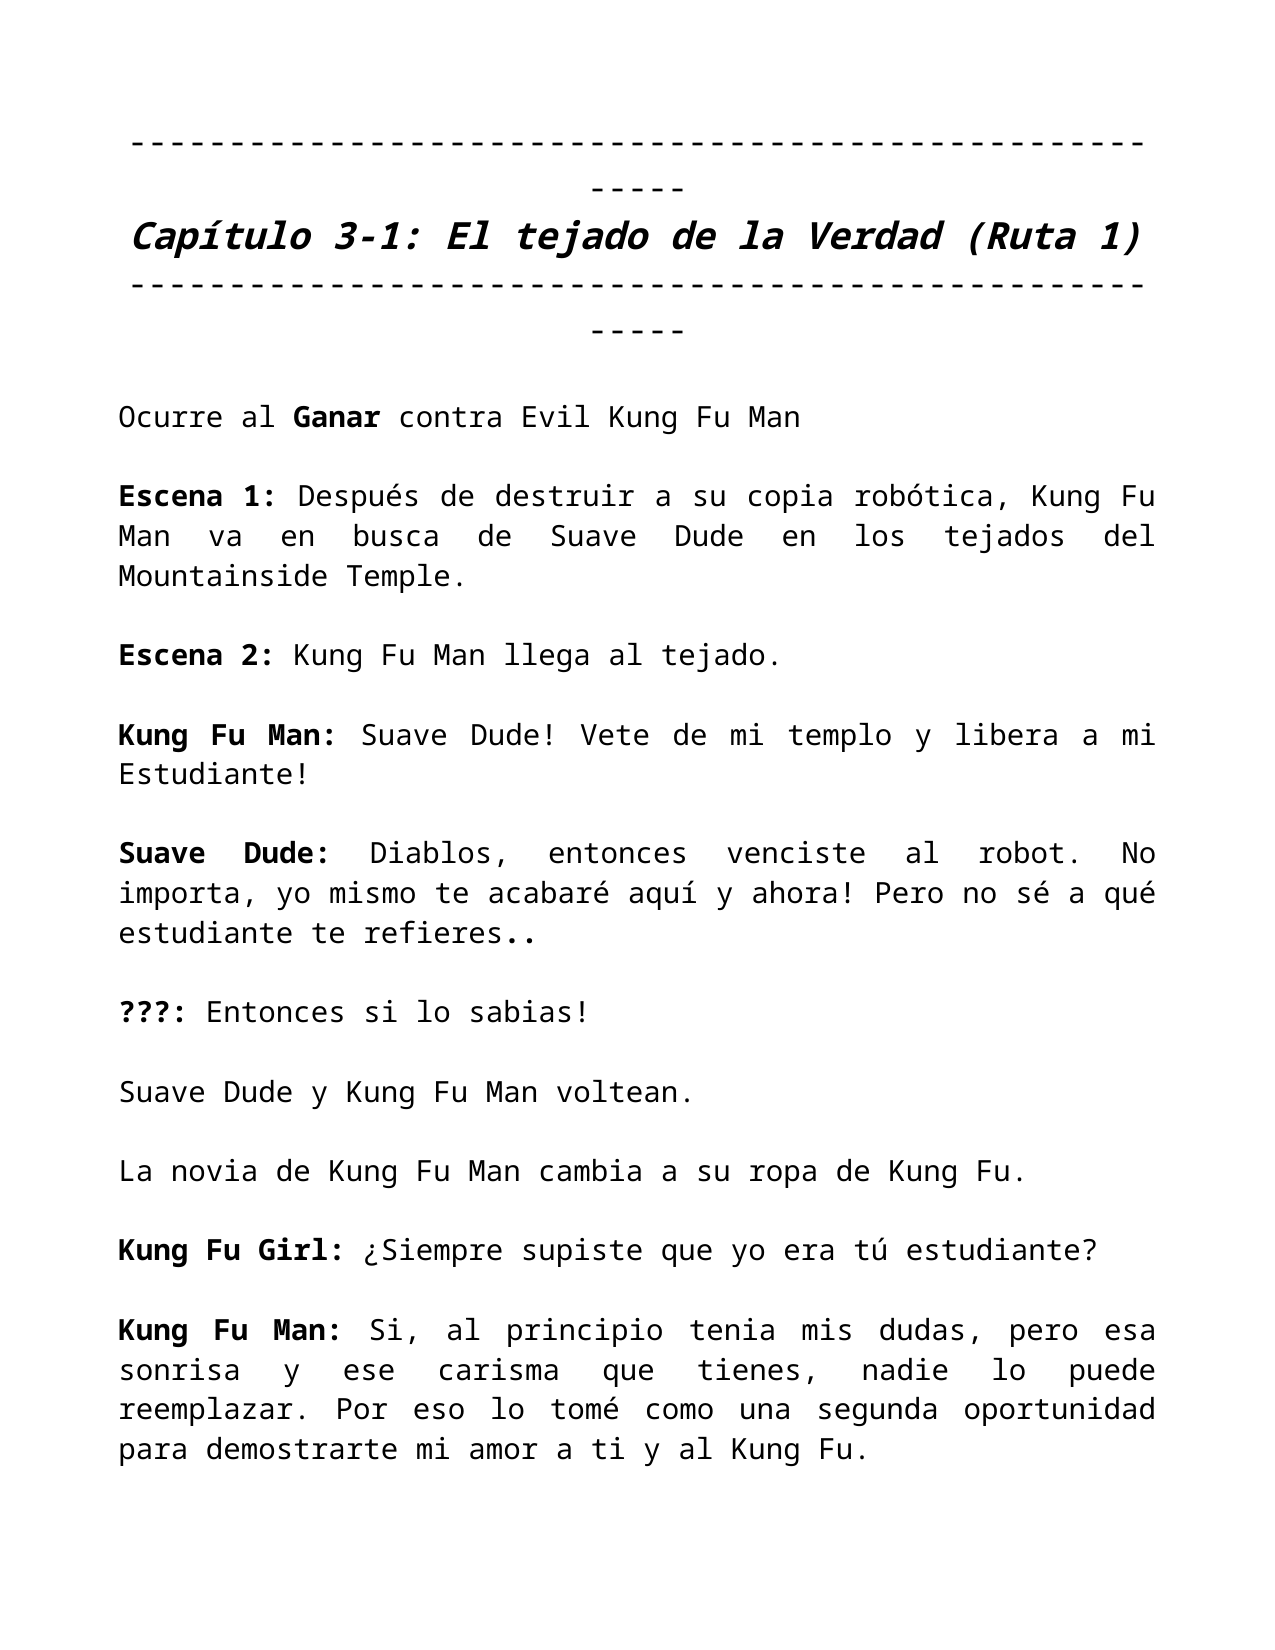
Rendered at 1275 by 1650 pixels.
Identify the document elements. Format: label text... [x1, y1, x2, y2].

text Escena 1: Después de destruir a su copia robótica, Kung Fu Man va en busca de Suave Dude en los tejados del Mountainside Temple. [118, 476, 1157, 595]
text Suave Dude y Kung Fu Man voltean. [118, 1071, 1157, 1111]
text Kung Fu Man: Suave Dude! Vete de mi templo y libera a mi Estudiante! [118, 714, 1157, 793]
text -------------------------------------------------------- [118, 118, 1157, 209]
text Kung Fu Girl: ¿Siempre supiste que yo era tú estudiante? [118, 1230, 1157, 1269]
text Suave Dude: Diablos, entonces venciste al robot. No importa, yo mismo te acabaré aquí y ahora! Pero no sé a qué estudiante te refieres.. [118, 833, 1157, 952]
text Kung Fu Man: Si, al principio tenia mis dudas, pero esa sonrisa y ese carisma que tienes, nadie lo puede reemplazar. Por eso lo tomé como una segunda oportunidad para demostrarte mi amor a ti y al Kung Fu. [118, 1309, 1157, 1468]
text La novia de Kung Fu Man cambia a su ropa de Kung Fu. [118, 1150, 1157, 1190]
text Ocurre al Ganar contra Evil Kung Fu Man [118, 396, 1157, 436]
text Escena 2: Kung Fu Man llega al tejado. [118, 634, 1157, 674]
text -------------------------------------------------------- [118, 260, 1157, 351]
text ???: Entonces si lo sabias! [118, 992, 1157, 1031]
text Capítulo 3-1: El tejado de la Verdad (Ruta 1) [118, 209, 1157, 260]
